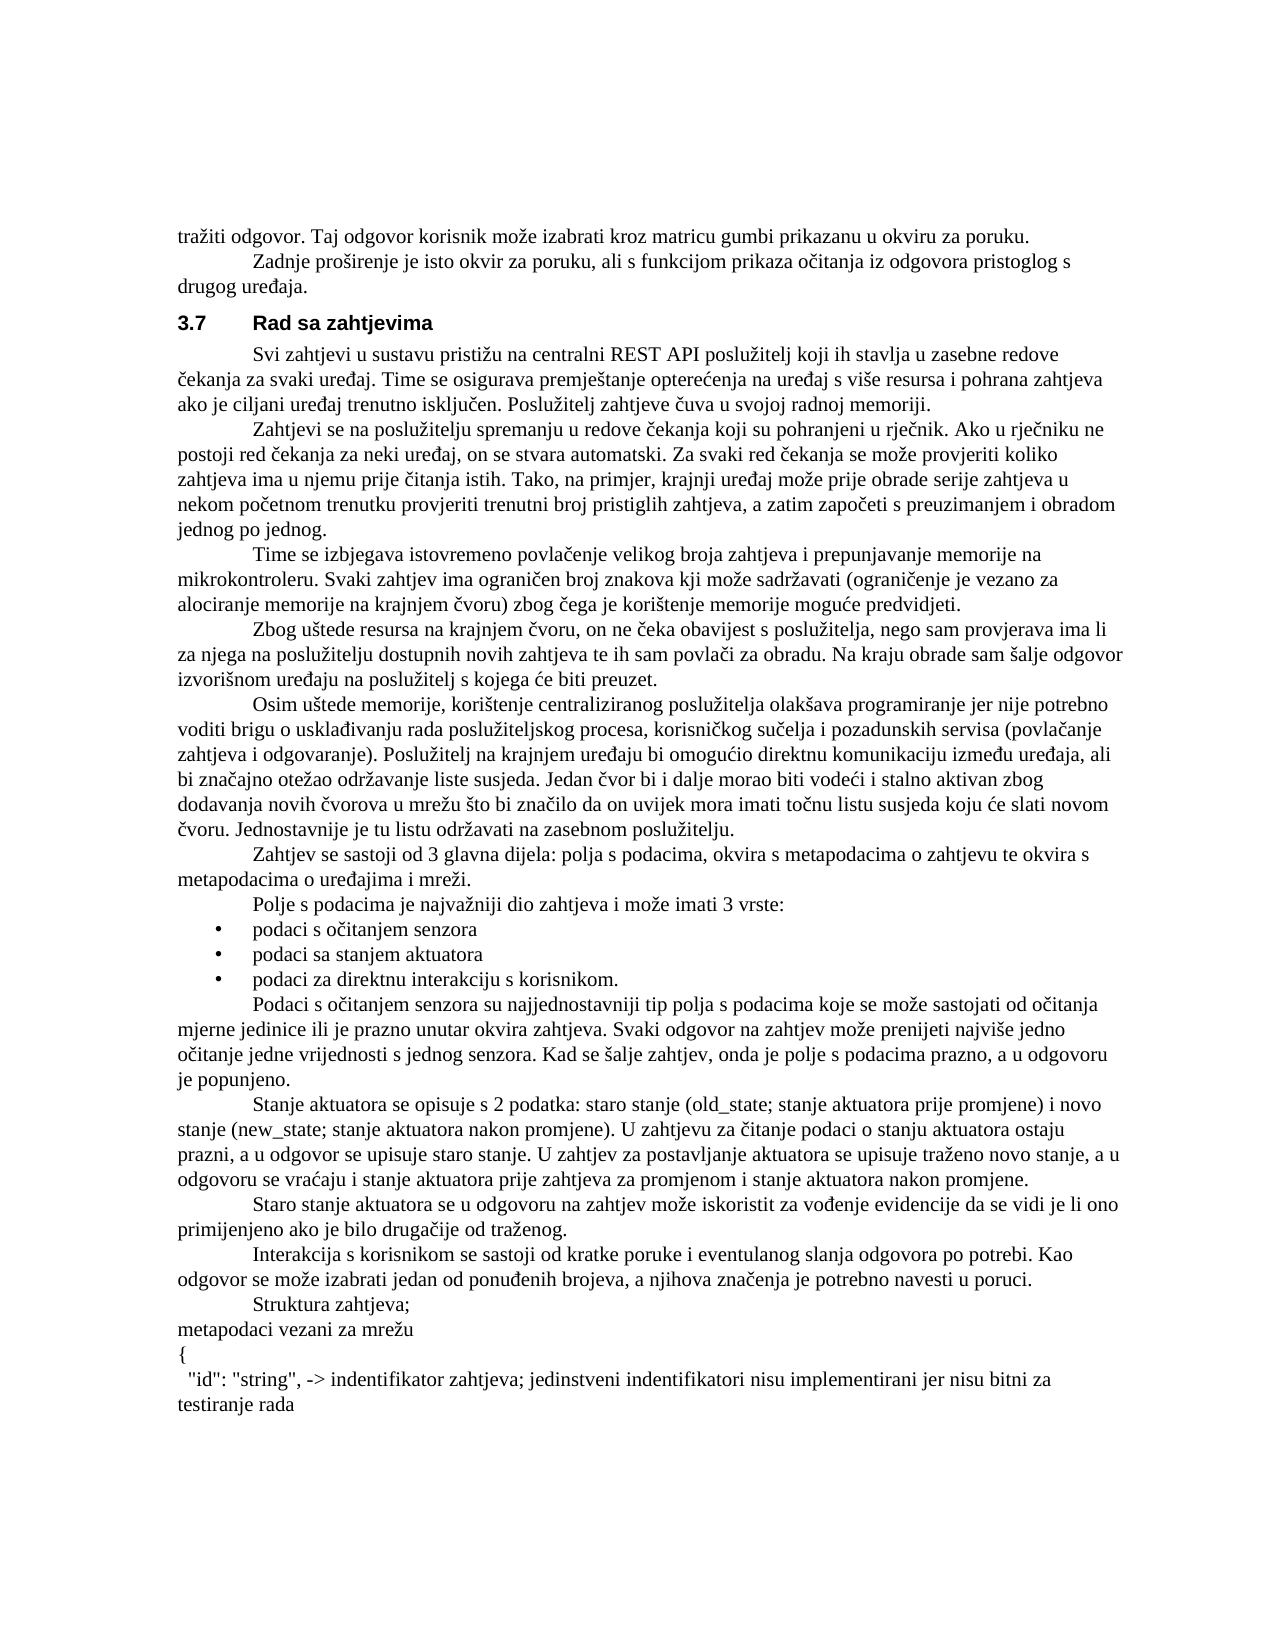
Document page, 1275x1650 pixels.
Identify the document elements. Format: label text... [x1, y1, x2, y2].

text Staro stanje aktuatora se u odgovoru na zahtjev može iskoristit za vođenje evidencije da se vidi je li ono primijenjeno ako je bilo drugačije od traženog. [177, 1191, 1127, 1241]
subtitle Rad sa zahtjevima [177, 310, 1127, 335]
text tražiti odgovor. Taj odgovor korisnik može izabrati kroz matricu gumbi prikazanu u okviru za poruku. [177, 223, 1127, 248]
text Zahtjevi se na poslužitelju spremanju u redove čekanja koji su pohranjeni u rječnik. Ako u rječniku ne postoji red čekanja za neki uređaj, on se stvara automatski. Za svaki red čekanja se može provjeriti koliko zahtjeva ima u njemu prije čitanja istih. Tako, na primjer, krajnji uređaj može prije obrade serije zahtjeva u nekom početnom trenutku provjeriti trenutni broj pristiglih zahtjeva, a zatim započeti s preuzimanjem i obradom jednog po jednog. [177, 416, 1127, 541]
text Interakcija s korisnikom se sastoji od kratke poruke i eventulanog slanja odgovora po potrebi. Kao odgovor se može izabrati jedan od ponuđenih brojeva, a njihova značenja je potrebno navesti u poruci. [177, 1241, 1127, 1291]
text Stanje aktuatora se opisuje s 2 podatka: staro stanje (old_state; stanje aktuatora prije promjene) i novo stanje (new_state; stanje aktuatora nakon promjene). U zahtjevu za čitanje podaci o stanju aktuatora ostaju prazni, a u odgovor se upisuje staro stanje. U zahtjev za postavljanje aktuatora se upisuje traženo novo stanje, a u odgovoru se vraćaju i stanje aktuatora prije zahtjeva za promjenom i stanje aktuatora nakon promjene. [177, 1091, 1127, 1191]
text { [177, 1341, 1127, 1366]
list podaci sa stanjem aktuatora [215, 941, 1127, 966]
list Podaci s očitanjem senzora su najjednostavniji tip polja s podacima koje se može sastojati od očitanja mjerne jedinice ili je prazno unutar okvira zahtjeva. Svaki odgovor na zahtjev može prenijeti najviše jedno očitanje jedne vrijednosti s jednog senzora. Kad se šalje zahtjev, onda je polje s podacima prazno, a u odgovoru je popunjeno. [177, 991, 1127, 1091]
list podaci za direktnu interakciju s korisnikom. [215, 966, 1127, 991]
text Polje s podacima je najvažniji dio zahtjeva i može imati 3 vrste: [177, 891, 1127, 916]
text Svi zahtjevi u sustavu pristižu na centralni REST API poslužitelj koji ih stavlja u zasebne redove čekanja za svaki uređaj. Time se osigurava premještanje opterećenja na uređaj s više resursa i pohrana zahtjeva ako je ciljani uređaj trenutno isključen. Poslužitelj zahtjeve čuva u svojoj radnoj memoriji. [177, 341, 1127, 416]
text Time se izbjegava istovremeno povlačenje velikog broja zahtjeva i prepunjavanje memorije na mikrokontroleru. Svaki zahtjev ima ograničen broj znakova kji može sadržavati (ograničenje je vezano za alociranje memorije na krajnjem čvoru) zbog čega je korištenje memorije moguće predvidjeti. [177, 541, 1127, 616]
text Osim uštede memorije, korištenje centraliziranog poslužitelja olakšava programiranje jer nije potrebno voditi brigu o usklađivanju rada poslužiteljskog procesa, korisničkog sučelja i pozadunskih servisa (povlačanje zahtjeva i odgovaranje). Poslužitelj na krajnjem uređaju bi omogućio direktnu komunikaciju između uređaja, ali bi značajno otežao održavanje liste susjeda. Jedan čvor bi i dalje morao biti vodeći i stalno aktivan zbog dodavanja novih čvorova u mrežu što bi značilo da on uvijek mora imati točnu listu susjeda koju će slati novom čvoru. Jednostavnije je tu listu održavati na zasebnom poslužitelju. [177, 691, 1127, 841]
text metapodaci vezani za mrežu [177, 1316, 1127, 1341]
list podaci s očitanjem senzora [215, 916, 1127, 941]
text Zadnje proširenje je isto okvir za poruku, ali s funkcijom prikaza očitanja iz odgovora pristoglog s drugog uređaja. [177, 248, 1127, 298]
text Struktura zahtjeva; [177, 1291, 1127, 1316]
text Zbog uštede resursa na krajnjem čvoru, on ne čeka obavijest s poslužitelja, nego sam provjerava ima li za njega na poslužitelju dostupnih novih zahtjeva te ih sam povlači za obradu. Na kraju obrade sam šalje odgovor izvorišnom uređaju na poslužitelj s kojega će biti preuzet. [177, 616, 1127, 691]
text Zahtjev se sastoji od 3 glavna dijela: polja s podacima, okvira s metapodacima o zahtjevu te okvira s metapodacima o uređajima i mreži. [177, 841, 1127, 891]
text "id": "string", -> indentifikator zahtjeva; jedinstveni indentifikatori nisu implementirani jer nisu bitni za testiranje rada [177, 1366, 1127, 1416]
